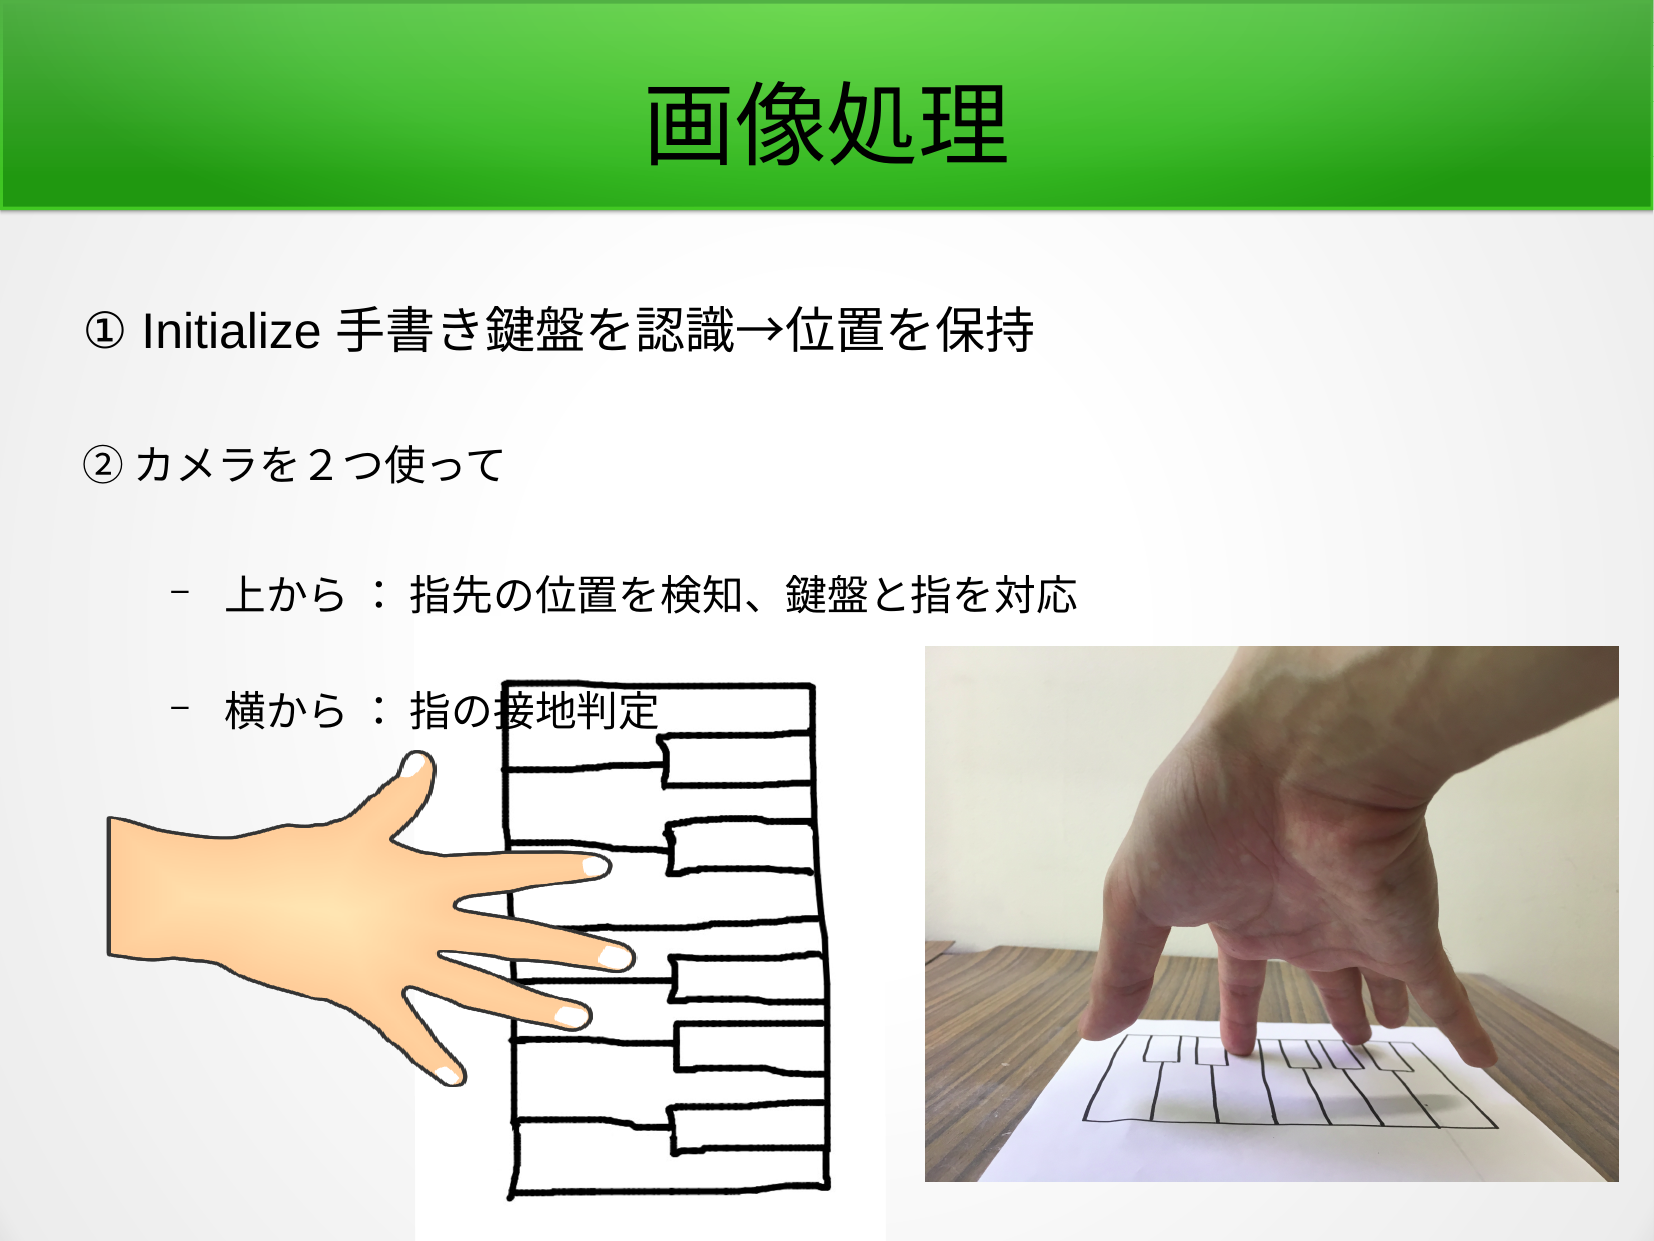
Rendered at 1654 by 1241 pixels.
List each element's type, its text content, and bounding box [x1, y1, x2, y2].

list ① Initialize 手書き鍵盤を認識→位置を保持 ② カメラを２つ使って 上から ： 指先の位置を検知、鍵盤と指を対応 横から ： 指の接地判定 [82, 290, 1571, 1010]
picture [106, 750, 886, 1241]
picture [925, 646, 1619, 1182]
title 画像処理 [82, 47, 1571, 189]
